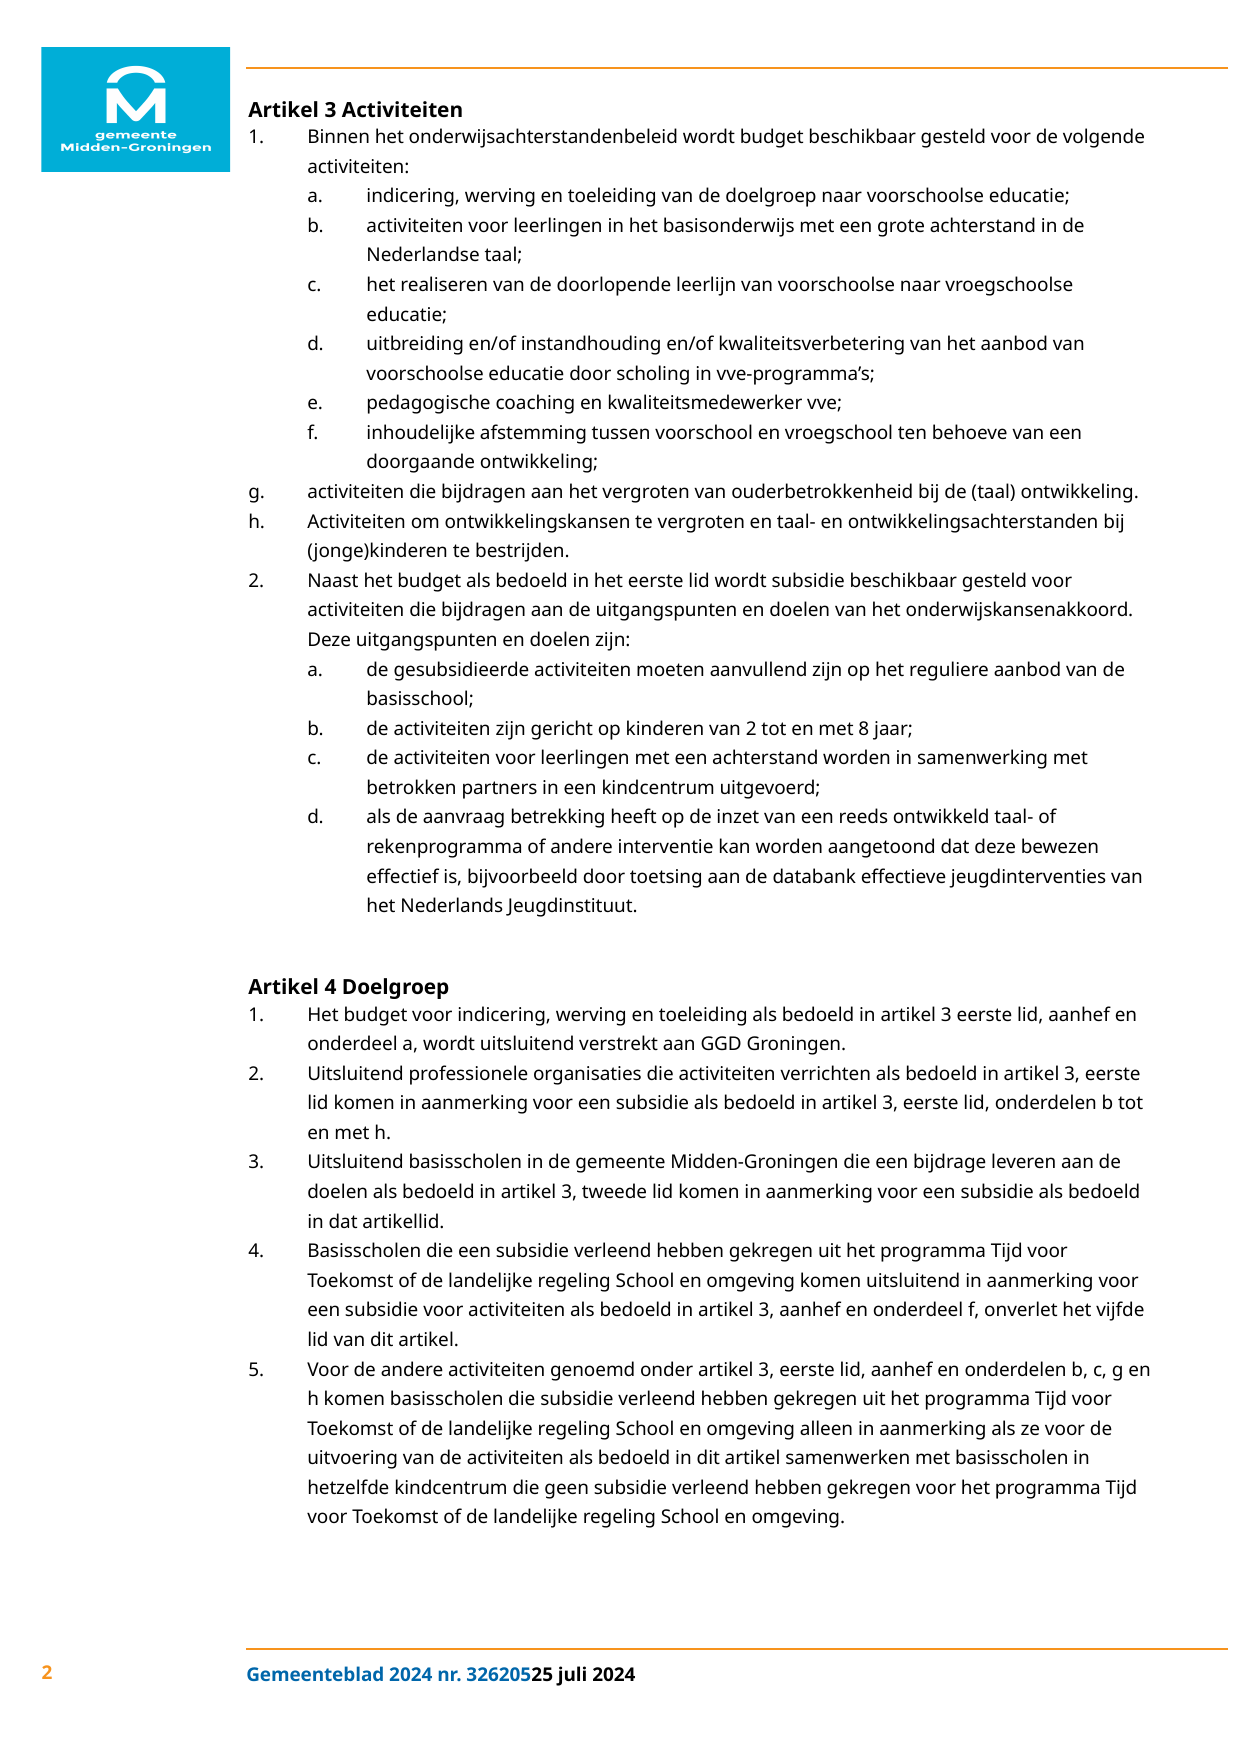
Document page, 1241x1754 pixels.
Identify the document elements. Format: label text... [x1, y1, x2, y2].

list de activiteiten zijn gericht op kinderen van 2 tot en met 8 jaar; [307, 715, 1152, 741]
list indicering, werving en toeleiding van de doelgroep naar voorschoolse educatie; [307, 182, 1152, 208]
list Basisscholen die een subsidie verleend hebben gekregen uit het programma Tijd voor Toekomst of de landelijke regeling School en omgeving komen uitsluitend in aanmerking voor een subsidie voor activiteiten als bedoeld in artikel 3, aanhef en onderdeel f, onverlet het vijfde lid van dit artikel. [248, 1237, 1152, 1352]
list activiteiten voor leerlingen in het basisonderwijs met een grote achterstand in de Nederlandse taal; [307, 212, 1152, 267]
list Binnen het onderwijsachterstandenbeleid wordt budget beschikbaar gesteld voor de volgende activiteiten: [248, 123, 1152, 178]
text Artikel 3 Activiteiten [248, 95, 1152, 123]
list Naast het budget als bedoeld in het eerste lid wordt subsidie beschikbaar gesteld voor activiteiten die bijdragen aan de uitgangspunten en doelen van het onderwijskansenakkoord. Deze uitgangspunten en doelen zijn: [248, 567, 1152, 652]
list Activiteiten om ontwikkelingskansen te vergroten en taal- en ontwikkelingsachterstanden bij (jonge)kinderen te bestrijden. [248, 508, 1152, 563]
list Voor de andere activiteiten genoemd onder artikel 3, eerste lid, aanhef en onderdelen b, c, g en h komen basisscholen die subsidie verleend hebben gekregen uit het programma Tijd voor Toekomst of de landelijke regeling School en omgeving alleen in aanmerking als ze voor de uitvoering van de activiteiten als bedoeld in dit artikel samenwerken met basisscholen in hetzelfde kindcentrum die geen subsidie verleend hebben gekregen voor het programma Tijd voor Toekomst of de landelijke regeling School en omgeving. [248, 1356, 1152, 1529]
list activiteiten die bijdragen aan het vergroten van ouderbetrokkenheid bij de (taal) ontwikkeling. [248, 478, 1152, 504]
picture [108, 66, 164, 82]
list de activiteiten voor leerlingen met een achterstand worden in samenwerking met betrokken partners in een kindcentrum uitgevoerd; [307, 744, 1152, 800]
text Artikel 4 Doelgroep [248, 972, 1152, 1001]
list als de aanvraag betrekking heeft op de inzet van een reeds ontwikkeld taal- of rekenprogramma of andere interventie kan worden aangetoond dat deze bewezen effectief is, bijvoorbeeld door toetsing aan de databank effectieve jeugdinterventies van het Nederlands Jeugdinstituut. [307, 804, 1152, 918]
picture [184, 146, 190, 153]
list uitbreiding en/of instandhouding en/of kwaliteitsverbetering van het aanbod van voorschoolse educatie door scholing in vve-programma’s; [307, 330, 1152, 386]
list Uitsluitend professionele organisaties die activiteiten verrichten als bedoeld in artikel 3, eerste lid komen in aanmerking voor een subsidie als bedoeld in artikel 3, eerste lid, onderdelen b tot en met h. [248, 1060, 1152, 1145]
list inhoudelijke afstemming tussen voorschool en vroegschool ten behoeve van een doorgaande ontwikkeling; [307, 419, 1152, 474]
list Het budget voor indicering, werving en toeleiding als bedoeld in artikel 3 eerste lid, aanhef en onderdeel a, wordt uitsluitend verstrekt aan GGD Groningen. [248, 1001, 1152, 1056]
list het realiseren van de doorlopende leerlijn van voorschoolse naar vroegschoolse educatie; [307, 271, 1152, 326]
list de gesubsidieerde activiteiten moeten aanvullend zijn op het reguliere aanbod van de basisschool; [307, 656, 1152, 711]
picture [107, 89, 165, 122]
list pedagogische coaching en kwaliteitsmedewerker vve; [307, 389, 1152, 415]
list Uitsluitend basisscholen in de gemeente Midden-Groningen die een bijdrage leveren aan de doelen als bedoeld in artikel 3, tweede lid komen in aanmerking voor een subsidie als bedoeld in dat artikellid. [248, 1149, 1152, 1234]
